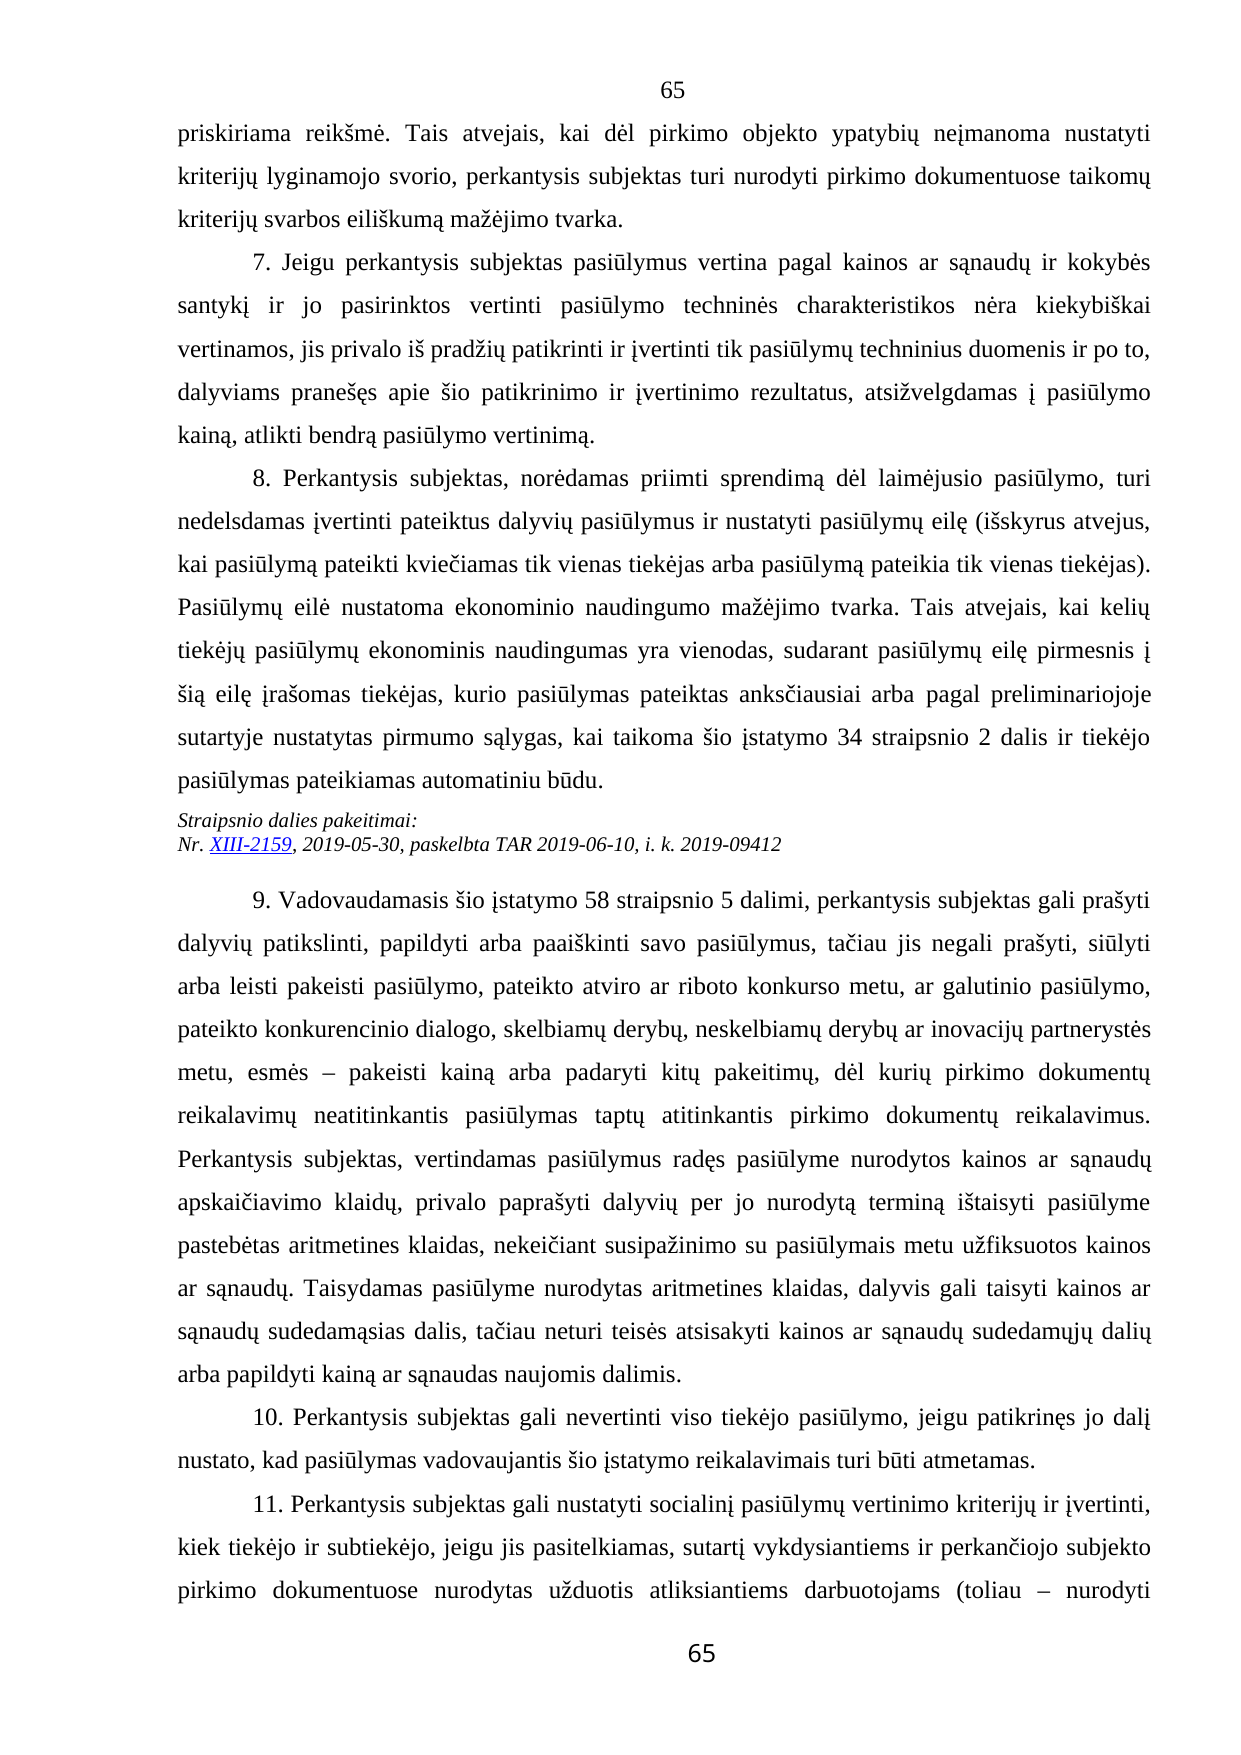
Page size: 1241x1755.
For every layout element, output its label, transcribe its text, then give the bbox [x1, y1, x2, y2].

text 10. Perkantysis subjektas gali nevertinti viso tiekėjo pasiūlymo, jeigu patikrinęs jo dalį nustato, kad pasiūlymas vadovaujantis šio įstatymo reikalavimais turi būti atmetamas. [177, 1402, 1152, 1474]
text Straipsnio dalies pakeitimai: [177, 808, 1152, 832]
text priskiriama reikšmė. Tais atvejais, kai dėl pirkimo objekto ypatybių neįmanoma nustatyti kriterijų lyginamojo svorio, perkantysis subjektas turi nurodyti pirkimo dokumentuose taikomų kriterijų svarbos eiliškumą mažėjimo tvarka. [177, 118, 1152, 233]
text 7. Jeigu perkantysis subjektas pasiūlymus vertina pagal kainos ar sąnaudų ir kokybės santykį ir jo pasirinktos vertinti pasiūlymo techninės charakteristikos nėra kiekybiškai vertinamos, jis privalo iš pradžių patikrinti ir įvertinti tik pasiūlymų techninius duomenis ir po to, dalyviams pranešęs apie šio patikrinimo ir įvertinimo rezultatus, atsižvelgdamas į pasiūlymo kainą, atlikti bendrą pasiūlymo vertinimą. [177, 247, 1152, 449]
text 9. Vadovaudamasis šio įstatymo 58 straipsnio 5 dalimi, perkantysis subjektas gali prašyti dalyvių patikslinti, papildyti arba paaiškinti savo pasiūlymus, tačiau jis negali prašyti, siūlyti arba leisti pakeisti pasiūlymo, pateikto atviro ar riboto konkurso metu, ar galutinio pasiūlymo, pateikto konkurencinio dialogo, skelbiamų derybų, neskelbiamų derybų ar inovacijų partnerystės metu, esmės – pakeisti kainą arba padaryti kitų pakeitimų, dėl kurių pirkimo dokumentų reikalavimų neatitinkantis pasiūlymas taptų atitinkantis pirkimo dokumentų reikalavimus. Perkantysis subjektas, vertindamas pasiūlymus radęs pasiūlyme nurodytos kainos ar sąnaudų apskaičiavimo klaidų, privalo paprašyti dalyvių per jo nurodytą terminą ištaisyti pasiūlyme pastebėtas aritmetines klaidas, nekeičiant susipažinimo su pasiūlymais metu užfiksuotos kainos ar sąnaudų. Taisydamas pasiūlyme nurodytas aritmetines klaidas, dalyvis gali taisyti kainos ar sąnaudų sudedamąsias dalis, tačiau neturi teisės atsisakyti kainos ar sąnaudų sudedamųjų dalių arba papildyti kainą ar sąnaudas naujomis dalimis. [177, 885, 1152, 1388]
text 11. Perkantysis subjektas gali nustatyti socialinį pasiūlymų vertinimo kriterijų ir įvertinti, kiek tiekėjo ir subtiekėjo, jeigu jis pasitelkiamas, sutartį vykdysiantiems ir perkančiojo subjekto pirkimo dokumentuose nurodytas užduotis atliksiantiems darbuotojams (toliau – nurodyti [177, 1489, 1152, 1604]
text Nr. XIII-2159, 2019-05-30, paskelbta TAR 2019-06-10, i. k. 2019-09412 [177, 832, 1152, 856]
text 8. Perkantysis subjektas, norėdamas priimti sprendimą dėl laimėjusio pasiūlymo, turi nedelsdamas įvertinti pateiktus dalyvių pasiūlymus ir nustatyti pasiūlymų eilę (išskyrus atvejus, kai pasiūlymą pateikti kviečiamas tik vienas tiekėjas arba pasiūlymą pateikia tik vienas tiekėjas). Pasiūlymų eilė nustatoma ekonominio naudingumo mažėjimo tvarka. Tais atvejais, kai kelių tiekėjų pasiūlymų ekonominis naudingumas yra vienodas, sudarant pasiūlymų eilę pirmesnis į šią eilę įrašomas tiekėjas, kurio pasiūlymas pateiktas anksčiausiai arba pagal preliminariojoje sutartyje nustatytas pirmumo sąlygas, kai taikoma šio įstatymo 34 straipsnio 2 dalis ir tiekėjo pasiūlymas pateikiamas automatiniu būdu. [177, 463, 1152, 794]
